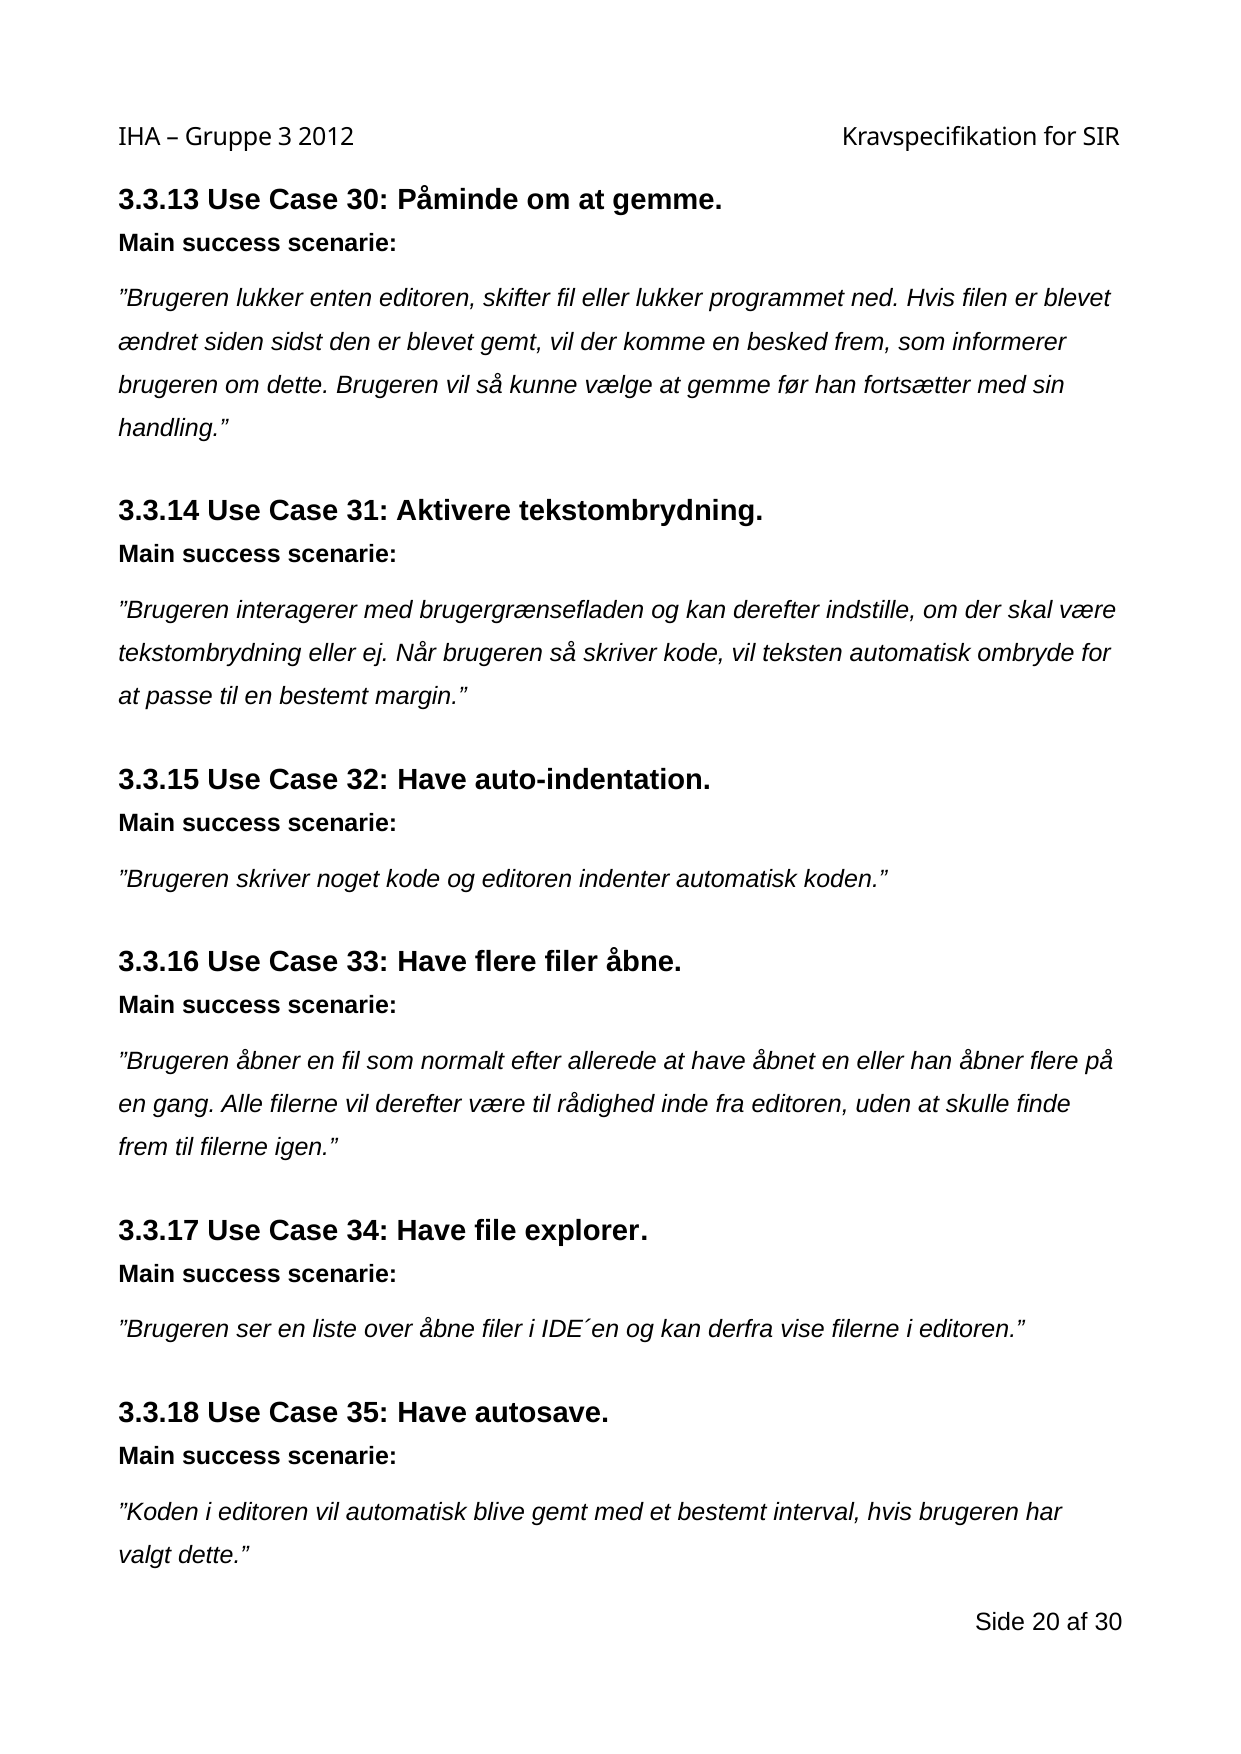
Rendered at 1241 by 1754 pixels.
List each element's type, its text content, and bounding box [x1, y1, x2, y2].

text Main success scenarie: [118, 808, 1122, 837]
subtitle 3.3.18 Use Case 35: Have autosave. [118, 1395, 1122, 1428]
text ”Brugeren interagerer med brugergrænsefladen og kan derefter indstille, om der skal være tekstombrydning eller ej. Når brugeren så skriver kode, vil teksten automatisk ombryde for at passe til en bestemt margin.” [118, 595, 1122, 710]
text ”Koden i editoren vil automatisk blive gemt med et bestemt interval, hvis brugeren har valgt dette.” [118, 1497, 1122, 1568]
text Main success scenarie: [118, 1441, 1122, 1470]
text ”Brugeren ser en liste over åbne filer i IDE´en og kan derfra vise filerne i editoren.” [118, 1314, 1122, 1343]
text Main success scenarie: [118, 539, 1122, 568]
text ”Brugeren skriver noget kode og editoren indenter automatisk koden.” [118, 863, 1122, 892]
text ”Brugeren lukker enten editoren, skifter fil eller lukker programmet ned. Hvis filen er blevet ændret siden sidst den er blevet gemt, vil der komme en besked frem, som informerer brugeren om dette. Brugeren vil så kunne vælge at gemme før han fortsætter med sin handling.” [118, 283, 1122, 441]
text Main success scenarie: [118, 228, 1122, 256]
subtitle 3.3.13 Use Case 30: Påminde om at gemme. [118, 182, 1122, 215]
subtitle 3.3.17 Use Case 34: Have file explorer. [118, 1213, 1122, 1246]
text ”Brugeren åbner en fil som normalt efter allerede at have åbnet en eller han åbner flere på en gang. Alle filerne vil derefter være til rådighed inde fra editoren, uden at skulle finde frem til filerne igen.” [118, 1046, 1122, 1161]
text Main success scenarie: [118, 1259, 1122, 1287]
subtitle 3.3.14 Use Case 31: Aktivere tekstombrydning. [118, 493, 1122, 527]
text Main success scenarie: [118, 990, 1122, 1019]
subtitle 3.3.15 Use Case 32: Have auto-indentation. [118, 762, 1122, 795]
subtitle 3.3.16 Use Case 33: Have flere filer åbne. [118, 944, 1122, 978]
